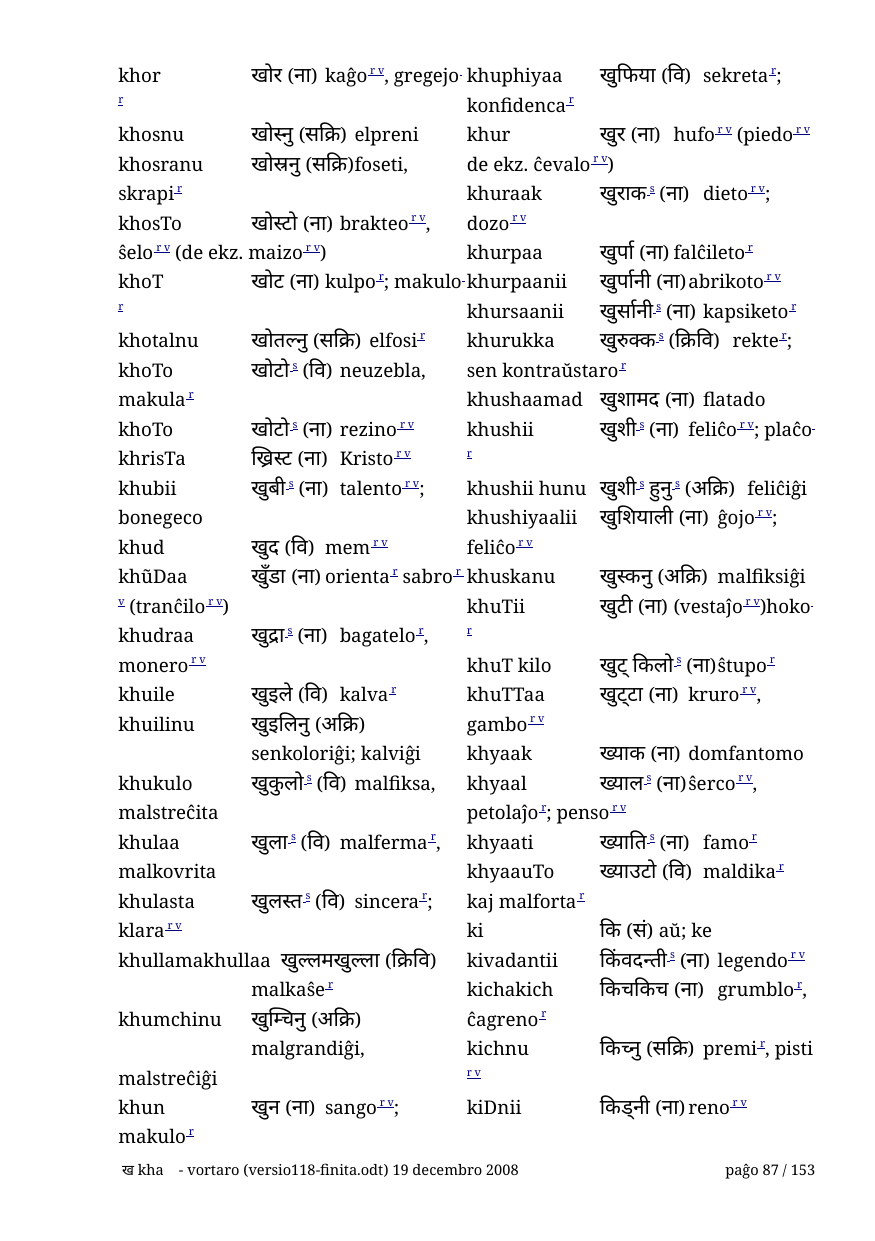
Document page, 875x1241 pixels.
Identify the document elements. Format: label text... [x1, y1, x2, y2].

text khullamakhullaa खुल्लमखुल्ला (क्रिवि) malkaŝe r [118, 943, 467, 1002]
text khosTo खोस्टो (ना) brakteo r v, ŝelo r v (de ekz. maizo r v) [118, 206, 467, 265]
text ki कि (सं) aŭ; ke [467, 914, 815, 943]
text khurpaa खुर्पा (ना) falĉileto r [467, 236, 815, 265]
text kichakich किचकिच (ना) grumblo r, ĉagreno r [467, 973, 815, 1032]
text khulaa खुला s (वि) malferma r, malkovrita [118, 826, 467, 884]
text khosnu खोस्नु (सक्रि) elpreni [118, 118, 467, 147]
text khushaamad खुशामद (ना) flatado [467, 383, 815, 413]
text khuTii खुटी (ना) (vestaĵo r v)hoko r [467, 590, 815, 649]
text khukulo खुकुलो s (वि) malfiksa, malstreĉita [118, 767, 467, 826]
text khyaak ख्याक (ना) domfantomo [467, 737, 815, 767]
text khyaal ख्याल s (ना) ŝerco r v, petolaĵo r; penso r v [467, 767, 815, 826]
text khurpaanii खुर्पानी (ना) abrikoto r v [467, 265, 815, 295]
text kichnu किच्नु (सक्रि) premi r, pisti r v [467, 1032, 815, 1091]
text khrisTa ख्रिस्ट (ना) Kristo r v [118, 442, 467, 472]
text khoT खोट (ना) kulpo r; makulo r [118, 265, 467, 324]
text khushii खुशी s (ना) feliĉo r v; plaĉo r [467, 413, 815, 472]
text khuskanu खुस्कनु (अक्रि) malfiksiĝi [467, 560, 815, 590]
text khũDaa खुँडा (ना) orienta r sabro r v (tranĉilo r v) [118, 560, 467, 619]
text khurukka खुरुक्क s (क्रिवि) rekte r; sen kontraŭstaro r [467, 324, 815, 383]
text khubii खुबी s (ना) talento r v; bonegeco [118, 472, 467, 531]
text kivadantii किंवदन्ती s (ना) legendo r v [467, 943, 815, 973]
text khuraak खुराक s (ना) dieto r v; dozo r v [467, 177, 815, 236]
text khor खोर (ना) kaĝo r v, gregejo r [118, 59, 467, 118]
text kiDnii किड्नी (ना) reno r v [467, 1091, 815, 1120]
text khosranu खोस्रनु (सक्रि) foseti, skrapi r [118, 147, 467, 206]
text khoTo खोटो s (वि) neuzebla, makula r [118, 354, 467, 413]
text khuphiyaa खुफिया (वि) sekreta r; konfidenca r [467, 59, 815, 118]
text khumchinu खुम्चिनु (अक्रि) malgrandiĝi, malstreĉiĝi [118, 1002, 467, 1091]
text khoTo खोटो s (ना) rezino r v [118, 413, 467, 442]
text khursaanii खुर्सानी s (ना) kapsiketo r [467, 295, 815, 324]
text khulasta खुलस्त s (वि) sincera r; klara r v [118, 884, 467, 943]
text khuilinu खुइलिनु (अक्रि) senkoloriĝi; kalviĝi [118, 708, 467, 767]
text khuTTaa खुट्टा (ना) kruro r v, gambo r v [467, 678, 815, 737]
text khushiyaalii खुशियाली (ना) ĝojo r v; feliĉo r v [467, 501, 815, 560]
text khur खुर (ना) hufo r v (piedo r v de ekz. ĉevalo r v) [467, 118, 815, 177]
text khudraa खुद्रा s (ना) bagatelo r, monero r v [118, 619, 467, 678]
text khud खुद (वि) mem r v [118, 531, 467, 560]
text khushii hunu खुशी s हुनु s (अक्रि) feliĉiĝi [467, 472, 815, 501]
text khyaati ख्याति s (ना) famo r [467, 826, 815, 855]
text khyaauTo ख्याउटो (वि) maldika r kaj malforta r [467, 855, 815, 914]
text khuT kilo खुट् किलो s (ना) ŝtupo r [467, 649, 815, 678]
text khuile खुइले (वि) kalva r [118, 678, 467, 708]
text khun खुन (ना) sango r v; makulo r [118, 1091, 467, 1150]
text khotalnu खोतल्नु (सक्रि) elfosi r [118, 324, 467, 354]
